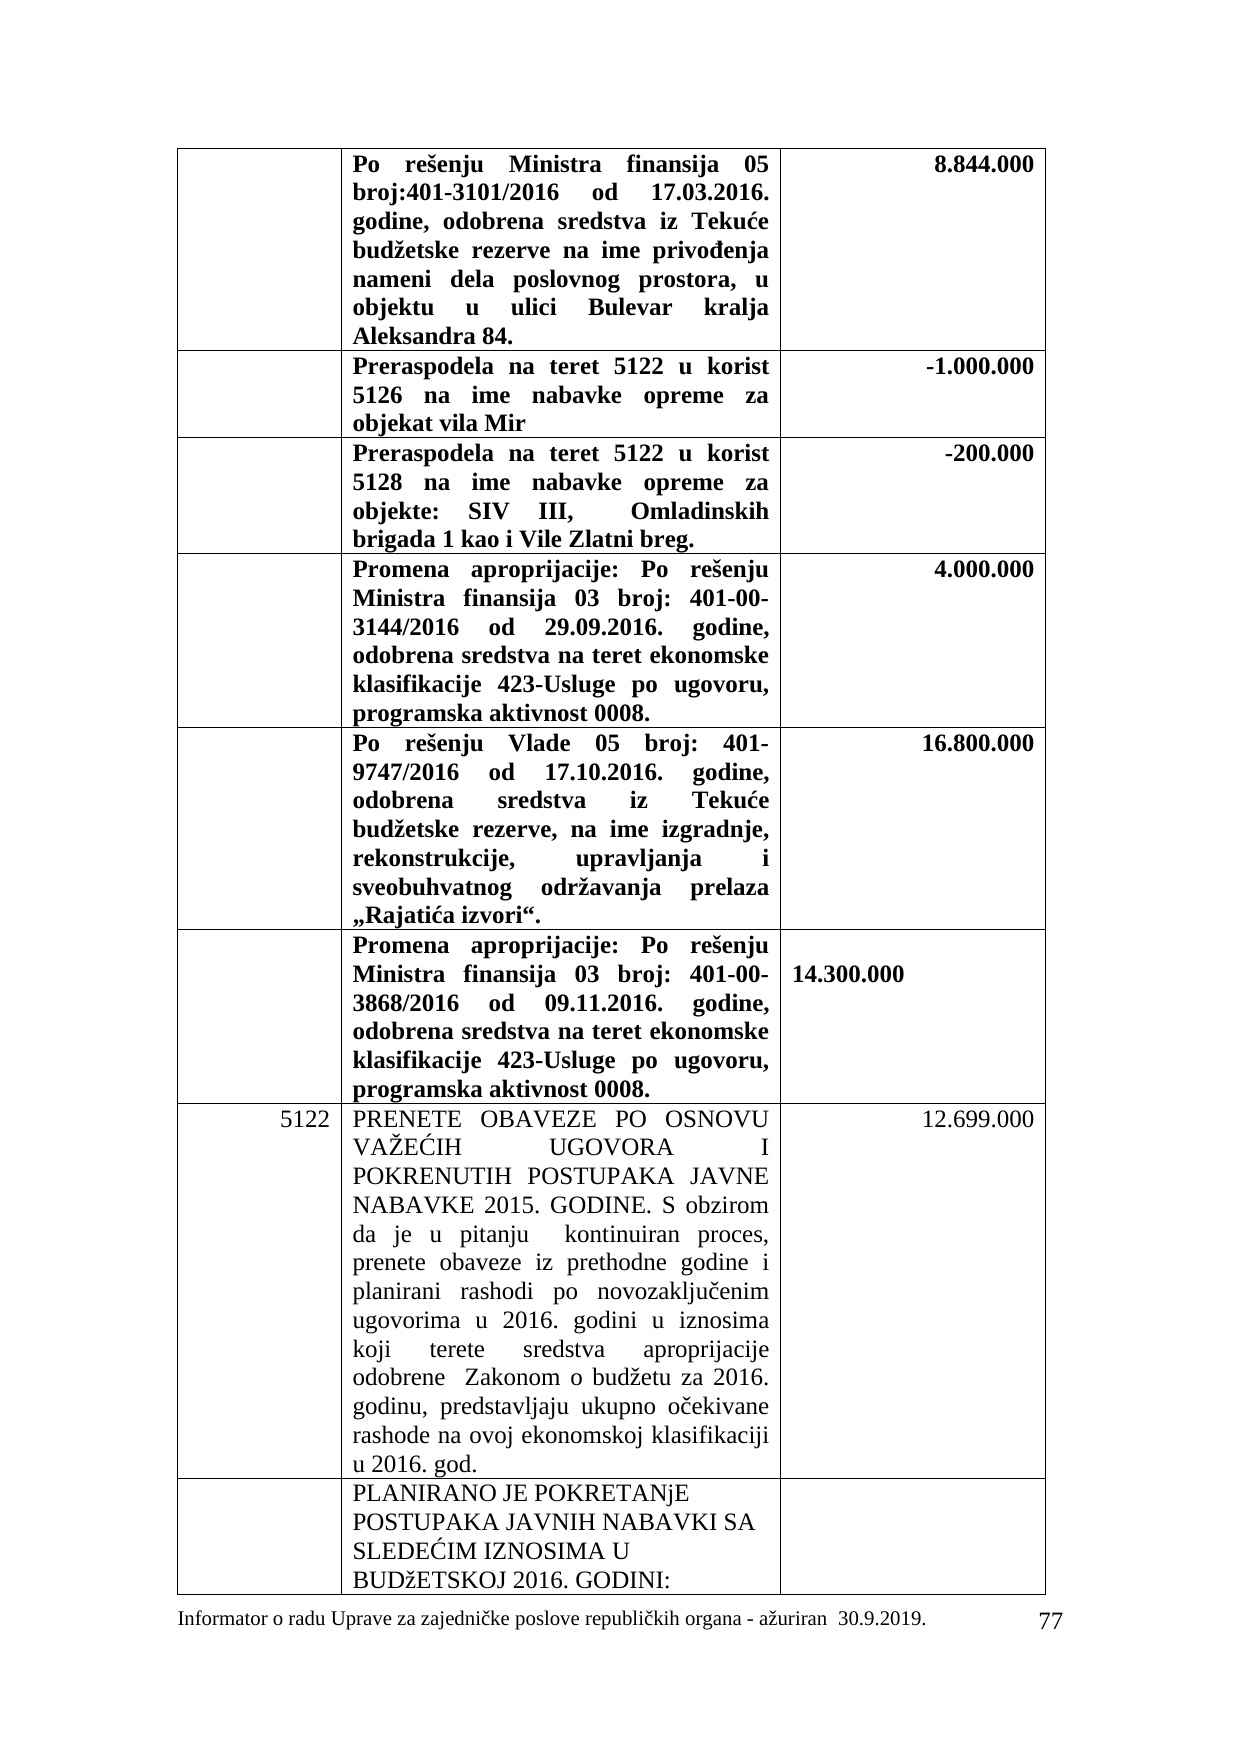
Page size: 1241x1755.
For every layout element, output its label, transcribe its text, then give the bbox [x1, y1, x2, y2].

table_cell Po rešenju Vlade 05 broj: 401-9747/2016 od 17.10.2016. godine, odobrena sredstva iz Tekuće budžetske rezerve, na ime izgradnje, rekonstrukcije, upravlјanja i sveobuhvatnog održavanja prelaza „Rajatića izvori“. [342, 728, 780, 929]
table_cell Preraspodela na teret 5122 u korist 5126 na ime nabavke opreme za objekat vila Mir [342, 351, 780, 437]
table_cell 14.300.000 [781, 930, 1045, 1103]
table_cell 5122 [178, 1104, 341, 1477]
table_cell [178, 438, 341, 553]
table_cell [178, 930, 341, 1103]
table_cell [781, 1479, 1045, 1593]
table_cell [178, 1479, 341, 1593]
table_cell Promena aproprijacije: Po rešenju Ministra finansija 03 broj: 401-00-3144/2016 od 29.09.2016. godine, odobrena sredstva na teret ekonomske klasifikacije 423-Usluge po ugovoru, programska aktivnost 0008. [342, 554, 780, 727]
table_cell [178, 351, 341, 437]
table_cell 16.800.000 [781, 728, 1045, 929]
table_cell -1.000.000 [781, 351, 1045, 437]
table_cell PLANIRANO JE POKRETANјE POSTUPAKA JAVNIH NABAVKI SA SLEDEĆIM IZNOSIMA U BUDžETSKOJ 2016. GODINI: [342, 1479, 780, 1593]
table_cell Preraspodela na teret 5122 u korist 5128 na ime nabavke opreme za objekte: SIV III, Omladinskih brigada 1 kao i Vile Zlatni breg. [342, 438, 780, 553]
table_cell -200.000 [781, 438, 1045, 553]
table_cell PRENETE OBAVEZE PO OSNOVU VAŽEĆIH UGOVORA I POKRENUTIH POSTUPAKA JAVNE NABAVKE 2015. GODINE. S obzirom da je u pitanju kontinuiran proces, prenete obaveze iz prethodne godine i planirani rashodi po novozaklјučenim ugovorima u 2016. godini u iznosima koji terete sredstva aproprijacije odobrene Zakonom o budžetu za 2016. godinu, predstavlјaju ukupno očekivane rashode na ovoj ekonomskoj klasifikaciji u 2016. god. [342, 1104, 780, 1477]
table_cell [178, 554, 341, 727]
table_cell [178, 149, 341, 350]
table_cell 8.844.000 [781, 149, 1045, 350]
table_cell Po rešenju Ministra finansija 05 broj:401-3101/2016 od 17.03.2016. godine, odobrena sredstva iz Tekuće budžetske rezerve na ime privođenja nameni dela poslovnog prostora, u objektu u ulici Bulevar kralјa Aleksandra 84. [342, 149, 780, 350]
table_cell Promena aproprijacije: Po rešenju Ministra finansija 03 broj: 401-00-3868/2016 od 09.11.2016. godine, odobrena sredstva na teret ekonomske klasifikacije 423-Usluge po ugovoru, programska aktivnost 0008. [342, 930, 780, 1103]
table_cell 12.699.000 [781, 1104, 1045, 1477]
table_cell [178, 728, 341, 929]
table_cell 4.000.000 [781, 554, 1045, 727]
